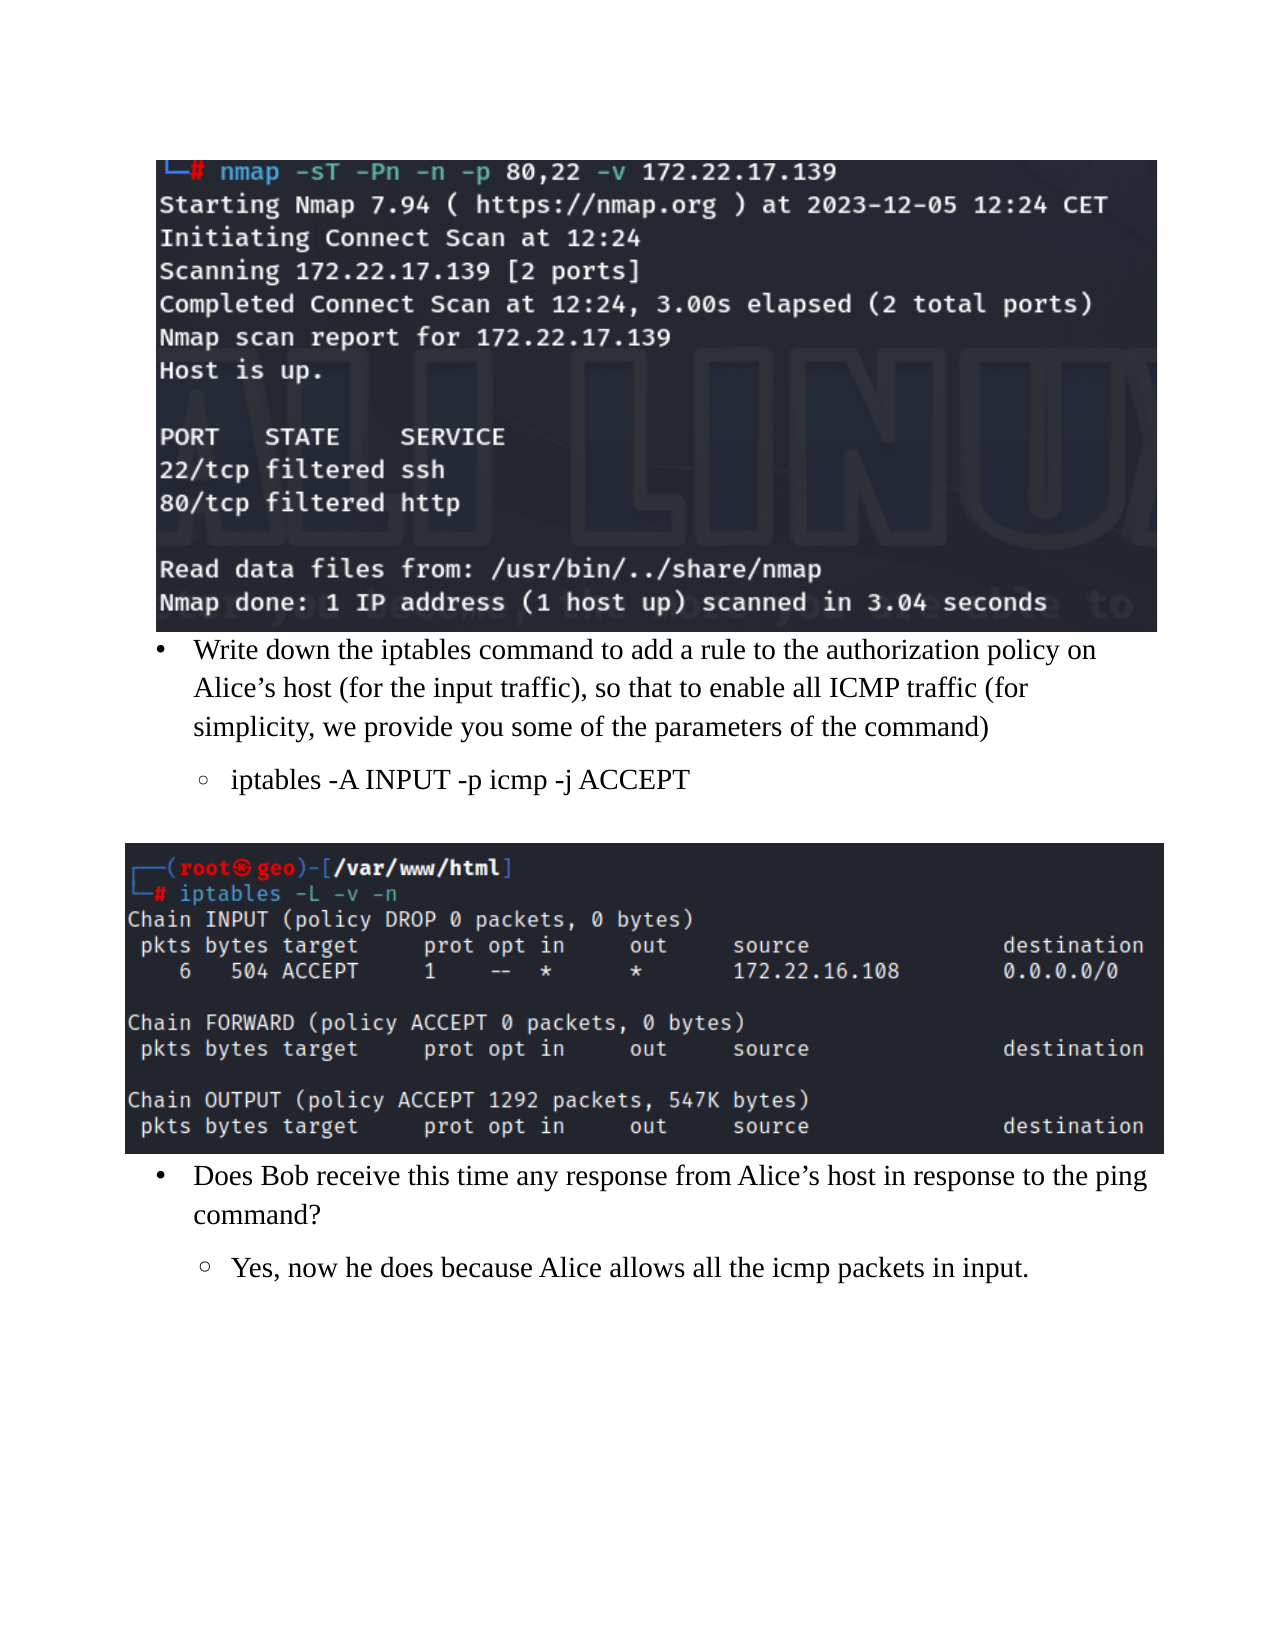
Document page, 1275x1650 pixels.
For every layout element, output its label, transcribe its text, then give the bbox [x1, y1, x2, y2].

list Write down the iptables command to add a rule to the authorization policy on Alice’s host (for the input traffic), so that to enable all ICMP traffic (for simplicity, we provide you some of the parameters of the command) [156, 632, 1157, 743]
list iptables -A INPUT -p icmp -j ACCEPT [193, 762, 1157, 796]
list Yes, now he does because Alice allows all the icmp packets in input. [193, 1250, 1157, 1284]
list Does Bob receive this time any response from Alice’s host in response to the ping command? [156, 1154, 1157, 1231]
